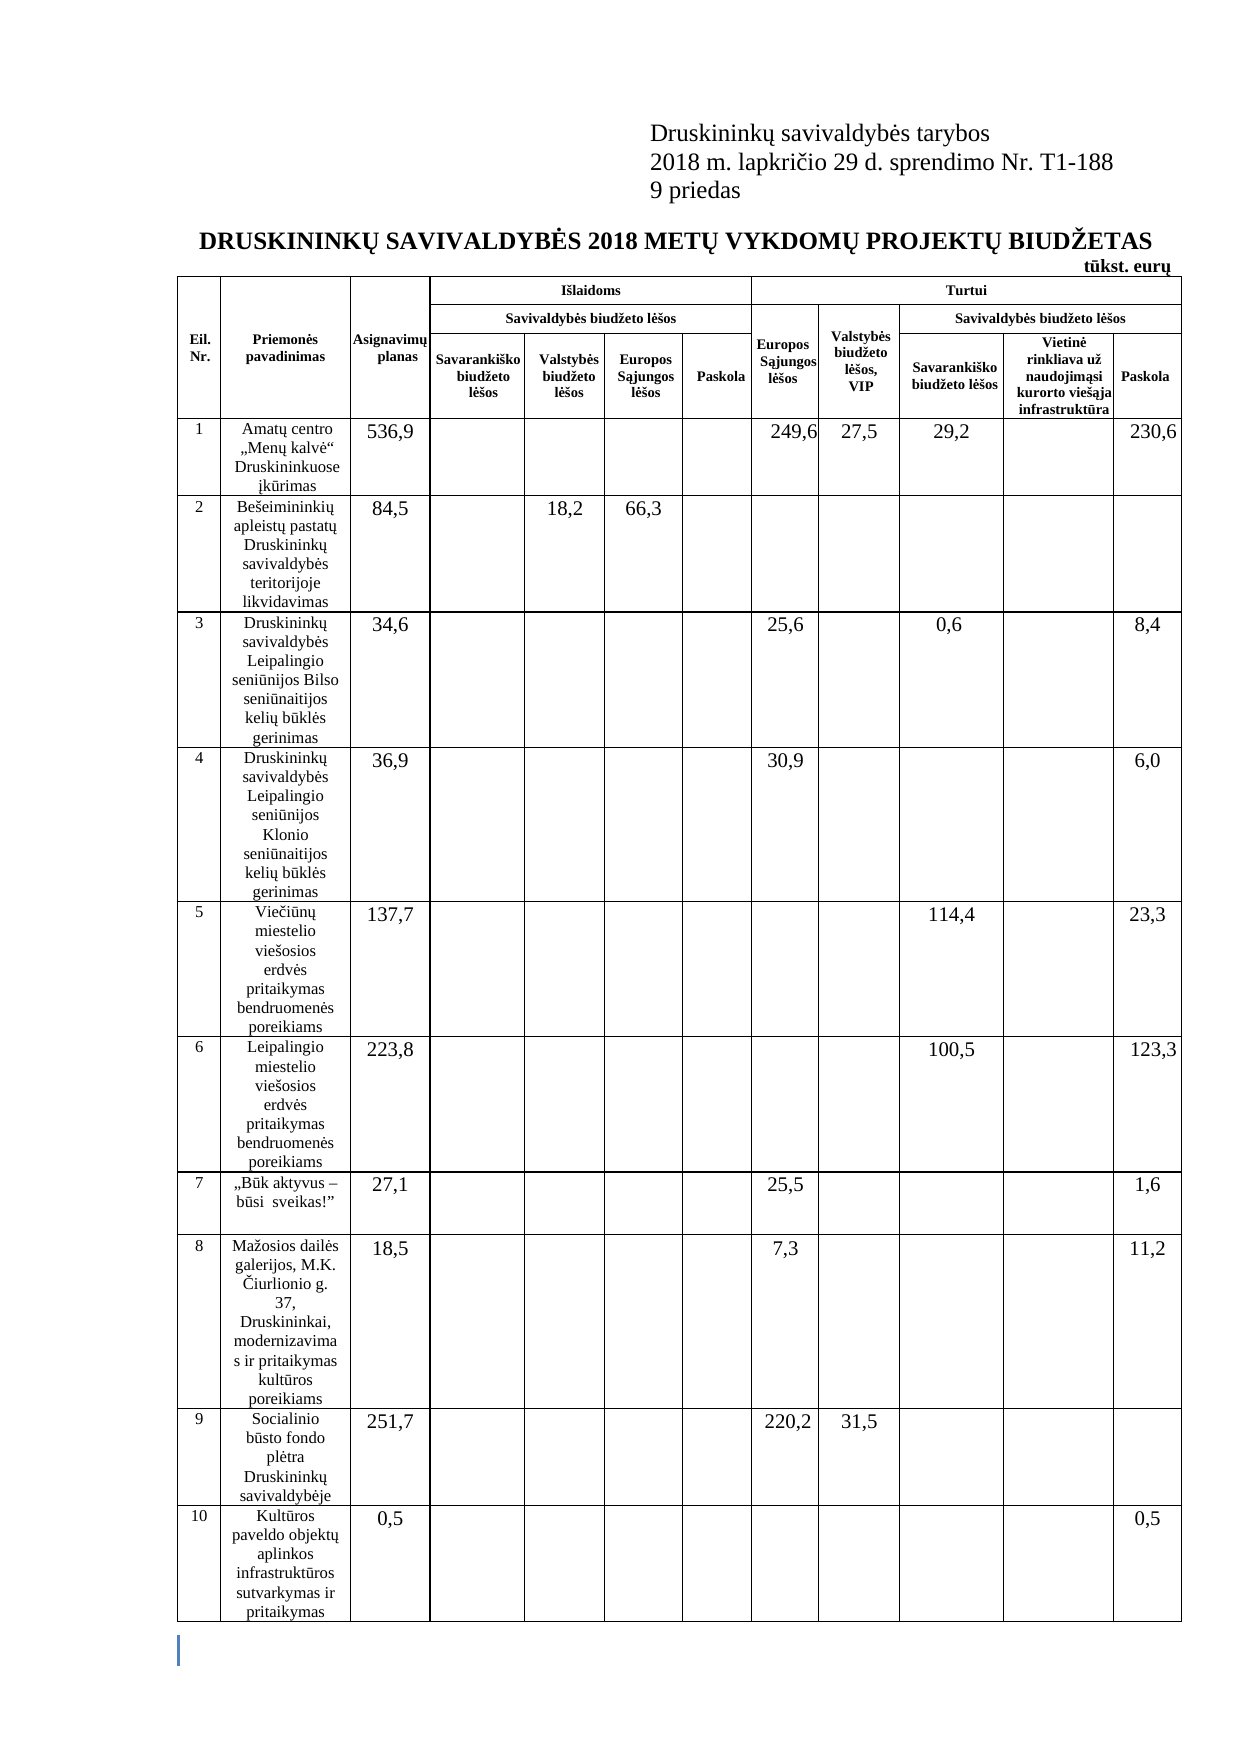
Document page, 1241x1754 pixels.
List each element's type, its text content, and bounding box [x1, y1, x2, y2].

table_cell Vietinė rinkliava už naudojimąsi kurorto viešąja infrastruktūra [1004, 334, 1113, 418]
table_cell [900, 748, 1003, 901]
table_cell [525, 1173, 604, 1234]
table_cell 18,2 [525, 496, 604, 611]
table_cell Kultūros paveldo objektų aplinkos infrastruktūros sutvarkymas ir pritaikymas [221, 1506, 350, 1621]
table_cell [1004, 496, 1113, 611]
table_cell [819, 1173, 899, 1234]
table_cell Savivaldybės biudžeto lėšos [900, 305, 1181, 333]
table_cell Bešeimininkių apleistų pastatų Druskininkų savivaldybės teritorijoje likvidavimas [221, 496, 350, 611]
table_cell [1004, 613, 1113, 747]
table_cell Paskola [1114, 334, 1181, 418]
table_cell [819, 748, 899, 901]
table_cell 8,4 [1114, 613, 1181, 747]
table_cell 0,5 [351, 1506, 429, 1621]
table_cell Savarankiško biudžeto lėšos [431, 334, 524, 418]
table_cell [431, 748, 524, 901]
table_cell 3 [178, 613, 220, 747]
table_cell [1004, 1409, 1113, 1505]
table_cell [605, 902, 682, 1036]
table_cell [819, 902, 899, 1036]
table_cell 114,4 [900, 902, 1003, 1036]
table_cell 5 [178, 902, 220, 1036]
table_cell [819, 1506, 899, 1621]
table_cell 6 [178, 1037, 220, 1171]
table_cell [1004, 1173, 1113, 1234]
table_cell Druskininkų savivaldybės Leipalingio seniūnijos Bilso seniūnaitijos kelių būklės gerinimas [221, 613, 350, 747]
table_cell [1004, 748, 1113, 901]
table_cell Valstybės biudžeto lėšos, VIP [819, 305, 899, 418]
table_cell 1 [178, 419, 220, 495]
table_cell 220,2 [752, 1409, 818, 1505]
table_cell [605, 748, 682, 901]
text 2018 m. lapkričio 29 d. sprendimo Nr. T1-188 [177, 147, 1181, 176]
table_cell 249,6 [752, 419, 818, 495]
table_cell [1004, 419, 1113, 495]
table_cell [605, 1235, 682, 1408]
table_header Asignavimų planas [351, 277, 429, 418]
table_cell [525, 613, 604, 747]
table_cell [605, 419, 682, 495]
table_cell 6,0 [1114, 748, 1181, 901]
table_cell [605, 1173, 682, 1234]
table_cell [431, 1409, 524, 1505]
table_cell [819, 613, 899, 747]
table_cell [605, 1037, 682, 1171]
table_cell 11,2 [1114, 1235, 1181, 1408]
text DRUSKININKŲ SAVIVALDYBĖS 2018 METŲ VYKDOMŲ PROJEKTŲ BIUDŽETAS [177, 226, 1181, 255]
table_cell Europos Sąjungos lėšos [752, 305, 818, 418]
table_cell 7 [178, 1173, 220, 1234]
table_cell 30,9 [752, 748, 818, 901]
table_cell [900, 1506, 1003, 1621]
table_cell 29,2 [900, 419, 1003, 495]
table_cell [431, 496, 524, 611]
table_cell [900, 1173, 1003, 1234]
table_cell [431, 1506, 524, 1621]
table_cell Socialinio būsto fondo plėtra Druskininkų savivaldybėje [221, 1409, 350, 1505]
table_cell [605, 1506, 682, 1621]
table_header Išlaidoms [431, 277, 751, 303]
table_cell [900, 1409, 1003, 1505]
table_cell 84,5 [351, 496, 429, 611]
table_cell [1004, 902, 1113, 1036]
table_cell Amatų centro „Menų kalvė“ Druskininkuose įkūrimas [221, 419, 350, 495]
table_cell 123,3 [1114, 1037, 1181, 1171]
table_cell 27,1 [351, 1173, 429, 1234]
table_cell Druskininkų savivaldybės Leipalingio seniūnijos Klonio seniūnaitijos kelių būklės gerinimas [221, 748, 350, 901]
table_cell [683, 748, 751, 901]
table_cell 23,3 [1114, 902, 1181, 1036]
table_cell Savarankiško biudžeto lėšos [900, 334, 1003, 418]
table_cell [900, 496, 1003, 611]
table_cell [431, 1173, 524, 1234]
text tūkst. eurų [177, 255, 1171, 276]
table_cell Savivaldybės biudžeto lėšos [431, 305, 751, 333]
table_cell [525, 748, 604, 901]
table_cell Valstybės biudžeto lėšos [525, 334, 604, 418]
table_cell [525, 419, 604, 495]
table_cell 100,5 [900, 1037, 1003, 1171]
table_cell [525, 1235, 604, 1408]
table_cell 34,6 [351, 613, 429, 747]
table_cell [683, 613, 751, 747]
table_cell [683, 1037, 751, 1171]
table_cell [752, 902, 818, 1036]
table_header Priemonės pavadinimas [221, 277, 350, 418]
table_cell [525, 1037, 604, 1171]
text Druskininkų savivaldybės tarybos [177, 118, 1181, 147]
table_cell 10 [178, 1506, 220, 1621]
table_cell „Būk aktyvus – būsi sveikas!” [221, 1173, 350, 1234]
table_cell [431, 902, 524, 1036]
table_cell 1,6 [1114, 1173, 1181, 1234]
table_cell [683, 1506, 751, 1621]
table_cell [1114, 496, 1181, 611]
table_cell [900, 1235, 1003, 1408]
table_cell 8 [178, 1235, 220, 1408]
table_cell 536,9 [351, 419, 429, 495]
table_cell 230,6 [1114, 419, 1181, 495]
table_cell 66,3 [605, 496, 682, 611]
table_cell [683, 1173, 751, 1234]
table_header Eil. Nr. [178, 277, 220, 418]
table_cell 7,3 [752, 1235, 818, 1408]
table_cell 0,6 [900, 613, 1003, 747]
table_cell [1004, 1235, 1113, 1408]
table_cell 27,5 [819, 419, 899, 495]
table_cell [525, 1506, 604, 1621]
table_cell [605, 1409, 682, 1505]
table_cell [431, 419, 524, 495]
table_cell [525, 902, 604, 1036]
table_cell Mažosios dailės galerijos, M.K. Čiurlionio g. 37, Druskininkai, modernizavimas ir pritaikymas kultūros poreikiams [221, 1235, 350, 1408]
table_cell Europos Sąjungos lėšos [605, 334, 682, 418]
table_cell [819, 496, 899, 611]
table_cell Leipalingio miestelio viešosios erdvės pritaikymas bendruomenės poreikiams [221, 1037, 350, 1171]
text 9 priedas [177, 176, 1181, 204]
table_cell 2 [178, 496, 220, 611]
table_cell 9 [178, 1409, 220, 1505]
table_cell [683, 496, 751, 611]
table_cell [525, 1409, 604, 1505]
table_cell 31,5 [819, 1409, 899, 1505]
table_cell [683, 419, 751, 495]
table_cell 223,8 [351, 1037, 429, 1171]
table_cell 18,5 [351, 1235, 429, 1408]
table_cell [752, 1506, 818, 1621]
table_cell [431, 613, 524, 747]
table_cell 4 [178, 748, 220, 901]
table_cell [819, 1037, 899, 1171]
table_cell 36,9 [351, 748, 429, 901]
table_cell 0,5 [1114, 1506, 1181, 1621]
table_cell [683, 1235, 751, 1408]
table_cell Viečiūnų miestelio viešosios erdvės pritaikymas bendruomenės poreikiams [221, 902, 350, 1036]
table_cell [605, 613, 682, 747]
table_cell 25,5 [752, 1173, 818, 1234]
table_cell 251,7 [351, 1409, 429, 1505]
table_cell [819, 1235, 899, 1408]
table_cell [752, 1037, 818, 1171]
table_cell [1004, 1037, 1113, 1171]
table_cell [683, 1409, 751, 1505]
table_cell [683, 902, 751, 1036]
table_cell [431, 1235, 524, 1408]
table_cell Paskola [683, 334, 751, 418]
table_header Turtui [752, 277, 1181, 303]
table_cell [1004, 1506, 1113, 1621]
table_cell 137,7 [351, 902, 429, 1036]
table_cell [1114, 1409, 1181, 1505]
table_cell [752, 496, 818, 611]
table_cell [431, 1037, 524, 1171]
table_cell 25,6 [752, 613, 818, 747]
